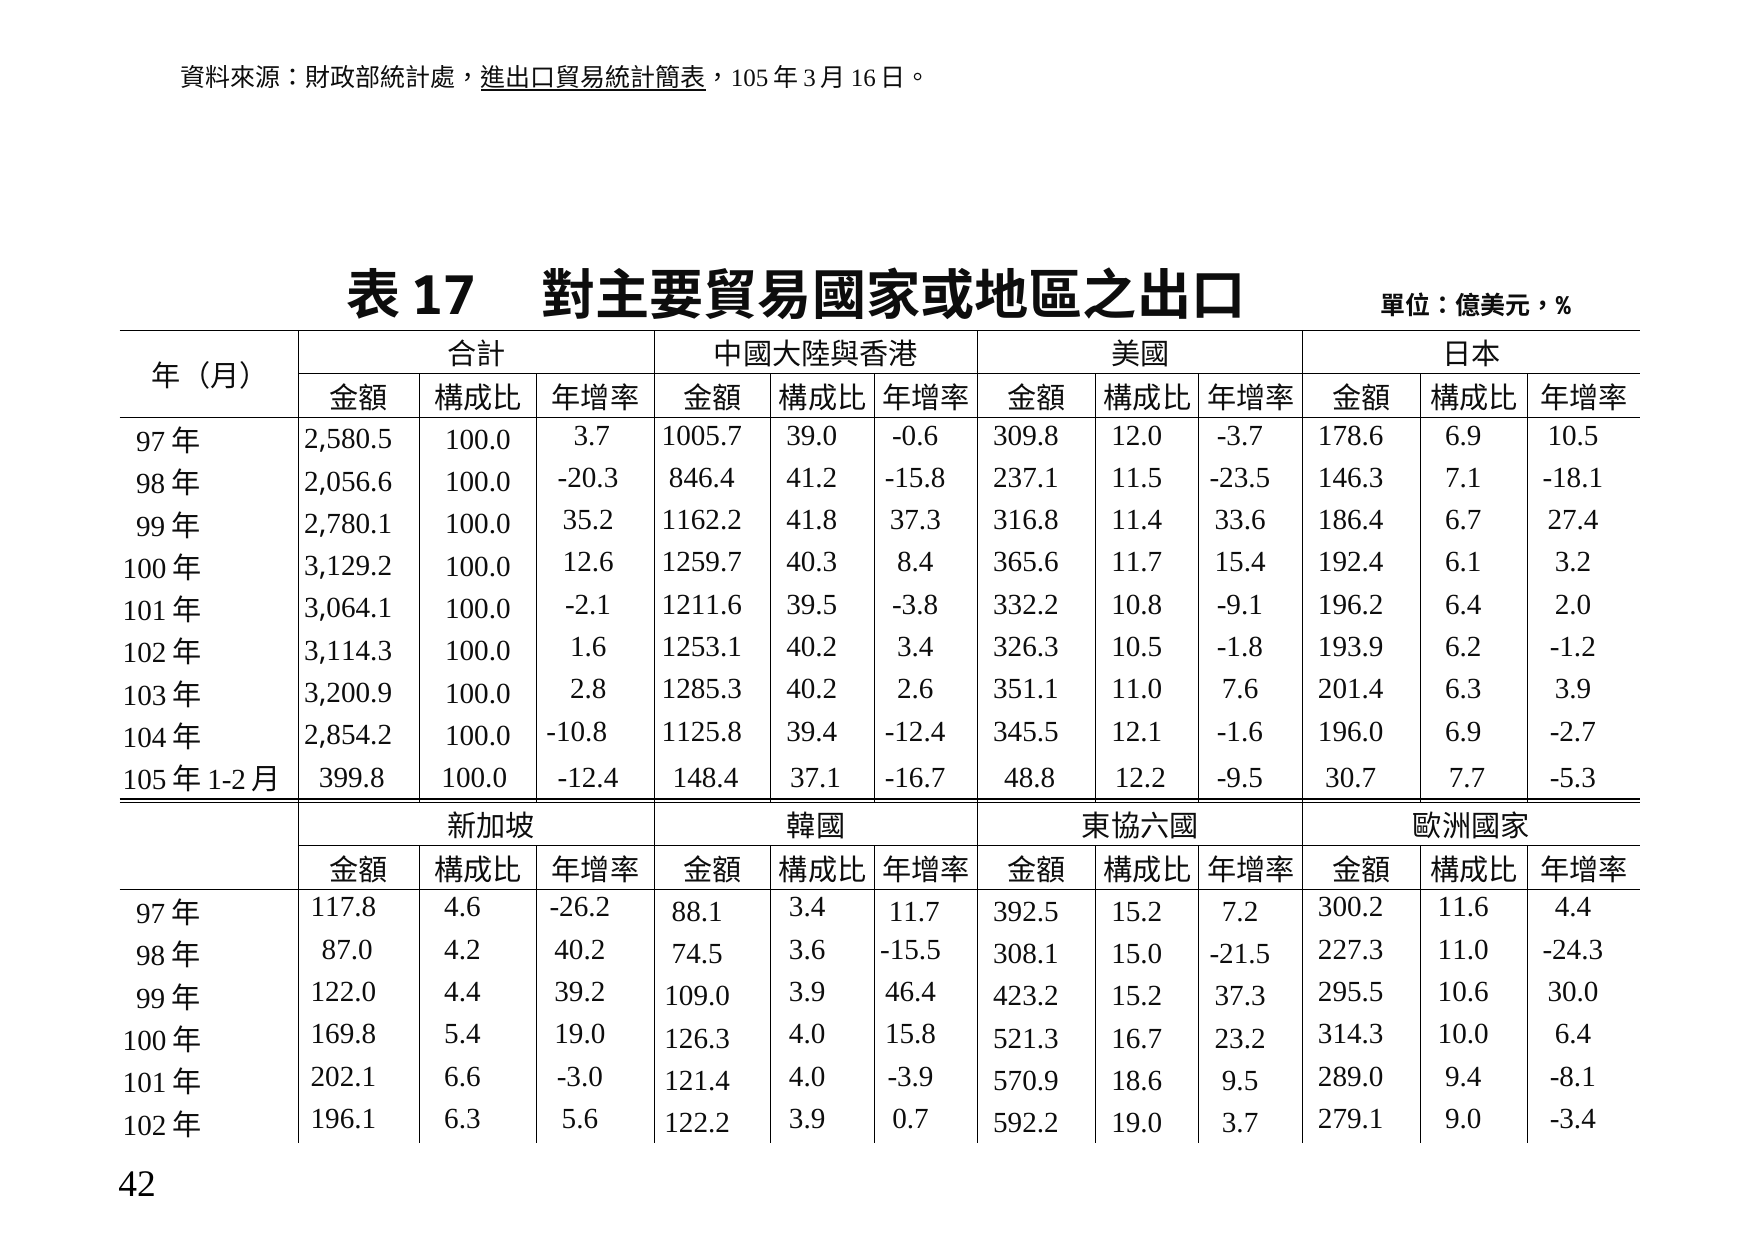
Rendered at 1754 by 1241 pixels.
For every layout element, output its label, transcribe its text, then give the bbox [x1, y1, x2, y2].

table_cell 326.3 [978, 629, 1095, 671]
table_header 合計 [299, 331, 654, 373]
table_cell 6.1 [1421, 545, 1527, 587]
table_cell 19.0 [537, 1016, 654, 1059]
table_cell 3.9 [1528, 671, 1640, 714]
table_cell 5.4 [420, 1016, 536, 1059]
table_cell 16.7 [1096, 1016, 1198, 1059]
table_cell 9.5 [1199, 1059, 1302, 1101]
table_cell 3.7 [537, 418, 654, 460]
table_cell 構成比 [1421, 846, 1527, 888]
table_cell 88.1 [655, 890, 770, 932]
table_cell 196.1 [299, 1101, 419, 1143]
table_cell 104年 [120, 714, 298, 756]
table_cell 202.1 [299, 1059, 419, 1101]
table_cell 3.7 [1199, 1101, 1302, 1143]
table_cell [120, 845, 298, 888]
table_cell 10.8 [1096, 587, 1198, 629]
table_cell 4.0 [771, 1059, 874, 1101]
table_cell 100.0 [420, 418, 536, 460]
table_cell -2.1 [537, 587, 654, 629]
table_cell 1259.7 [655, 545, 770, 587]
table_cell 11.5 [1096, 460, 1198, 502]
table_cell 2,854.2 [299, 714, 419, 756]
table_header 美國 [978, 331, 1302, 373]
table_cell 37.3 [875, 502, 977, 544]
table_cell -2.7 [1528, 714, 1640, 756]
table_cell 40.3 [771, 545, 874, 587]
table_cell 7.1 [1421, 460, 1527, 502]
table_cell 10.5 [1528, 418, 1640, 460]
table_cell 102年 [120, 1101, 298, 1143]
table_cell 東協六國 [978, 803, 1302, 845]
table_cell 12.1 [1096, 714, 1198, 756]
table_cell 316.8 [978, 502, 1095, 544]
table_cell 15.2 [1096, 974, 1198, 1016]
table_cell 196.0 [1303, 714, 1420, 756]
table_cell 309.8 [978, 418, 1095, 460]
table_cell 121.4 [655, 1059, 770, 1101]
table_cell 99年 [120, 974, 298, 1016]
table_cell 98年 [120, 932, 298, 974]
table_cell 11.6 [1421, 890, 1527, 932]
table_cell 332.2 [978, 587, 1095, 629]
table_cell 30.7 [1303, 756, 1420, 798]
table_cell 103年 [120, 671, 298, 714]
table_cell 金額 [655, 374, 770, 417]
table_cell 39.5 [771, 587, 874, 629]
table_header 中國大陸與香港 [655, 331, 977, 373]
table_cell 3.2 [1528, 545, 1640, 587]
table_cell 169.8 [299, 1016, 419, 1059]
table_cell 19.0 [1096, 1101, 1198, 1143]
table_cell 100.0 [420, 460, 536, 502]
table_cell 新加坡 [299, 803, 654, 845]
table_cell 1285.3 [655, 671, 770, 714]
table_cell 6.4 [1421, 587, 1527, 629]
table_cell 846.4 [655, 460, 770, 502]
table_cell 12.6 [537, 545, 654, 587]
table_cell 構成比 [1096, 374, 1198, 417]
table_cell -9.1 [1199, 587, 1302, 629]
table_cell 521.3 [978, 1016, 1095, 1059]
table_cell 2,580.5 [299, 418, 419, 460]
table_cell 41.8 [771, 502, 874, 544]
table_cell 98年 [120, 460, 298, 502]
table_cell 100.0 [420, 756, 536, 798]
table_cell 122.0 [299, 974, 419, 1016]
table_cell 570.9 [978, 1059, 1095, 1101]
table_cell 3.9 [771, 974, 874, 1016]
table_cell 3,200.9 [299, 671, 419, 714]
table_cell 201.4 [1303, 671, 1420, 714]
table_cell 1005.7 [655, 418, 770, 460]
table_cell 1.6 [537, 629, 654, 671]
table_cell -8.1 [1528, 1059, 1640, 1101]
table_cell 11.7 [875, 890, 977, 932]
table_cell 5.6 [537, 1101, 654, 1143]
table_cell 87.0 [299, 932, 419, 974]
table_cell 102年 [120, 629, 298, 671]
table_cell 289.0 [1303, 1059, 1420, 1101]
table_cell 2.0 [1528, 587, 1640, 629]
table_cell 9.0 [1421, 1101, 1527, 1143]
table_cell 126.3 [655, 1016, 770, 1059]
table_cell 12.0 [1096, 418, 1198, 460]
table_cell 100.0 [420, 714, 536, 756]
table_cell 308.1 [978, 932, 1095, 974]
table_cell -5.3 [1528, 756, 1640, 798]
table_cell 27.4 [1528, 502, 1640, 544]
table_cell 100.0 [420, 587, 536, 629]
table_cell 314.3 [1303, 1016, 1420, 1059]
table_cell 年增率 [1199, 846, 1302, 888]
table_cell 1162.2 [655, 502, 770, 544]
table_cell 74.5 [655, 932, 770, 974]
table_cell -3.7 [1199, 418, 1302, 460]
table_cell 金額 [978, 846, 1095, 888]
table_cell 歐洲國家 [1303, 803, 1640, 845]
table_cell 構成比 [771, 374, 874, 417]
table_cell 193.9 [1303, 629, 1420, 671]
table_cell 39.2 [537, 974, 654, 1016]
table_cell 10.5 [1096, 629, 1198, 671]
table_cell 1253.1 [655, 629, 770, 671]
table_cell 99年 [120, 502, 298, 544]
table_cell 構成比 [771, 846, 874, 888]
table_cell 4.4 [420, 974, 536, 1016]
table_cell 15.4 [1199, 545, 1302, 587]
table_cell 8.4 [875, 545, 977, 587]
table_cell 392.5 [978, 890, 1095, 932]
table_cell -1.8 [1199, 629, 1302, 671]
table_cell 48.8 [978, 756, 1095, 798]
table_cell 227.3 [1303, 932, 1420, 974]
table_cell 4.6 [420, 890, 536, 932]
table_cell 4.2 [420, 932, 536, 974]
table_header 年（月） [120, 331, 298, 417]
table_cell 6.3 [420, 1101, 536, 1143]
table_cell 146.3 [1303, 460, 1420, 502]
table_cell 6.4 [1528, 1016, 1640, 1059]
table_cell -20.3 [537, 460, 654, 502]
table_cell 11.0 [1421, 932, 1527, 974]
table_cell 年增率 [875, 846, 977, 888]
table_cell 年增率 [537, 374, 654, 417]
table_cell 2.6 [875, 671, 977, 714]
table_cell 7.7 [1421, 756, 1527, 798]
table_cell 7.6 [1199, 671, 1302, 714]
table_cell 100年 [120, 545, 298, 587]
table_cell 365.6 [978, 545, 1095, 587]
table_cell 178.6 [1303, 418, 1420, 460]
table_cell [120, 803, 298, 845]
table_cell 192.4 [1303, 545, 1420, 587]
table_cell 117.8 [299, 890, 419, 932]
table_cell 148.4 [655, 756, 770, 798]
table_cell 279.1 [1303, 1101, 1420, 1143]
table_cell 11.4 [1096, 502, 1198, 544]
table_cell -15.8 [875, 460, 977, 502]
table_cell 1211.6 [655, 587, 770, 629]
table_cell 11.7 [1096, 545, 1198, 587]
table_cell 6.6 [420, 1059, 536, 1101]
table_cell -3.9 [875, 1059, 977, 1101]
table_cell 122.2 [655, 1101, 770, 1143]
table_header 日本 [1303, 331, 1640, 373]
table_cell 6.9 [1421, 714, 1527, 756]
table_cell 年增率 [1199, 374, 1302, 417]
table_cell -21.5 [1199, 932, 1302, 974]
table_cell 構成比 [1421, 374, 1527, 417]
table_cell 2,780.1 [299, 502, 419, 544]
table_cell 18.6 [1096, 1059, 1198, 1101]
table_cell 100.0 [420, 629, 536, 671]
table_cell 金額 [655, 846, 770, 888]
table_cell 6.9 [1421, 418, 1527, 460]
table_cell 金額 [299, 846, 419, 888]
table_cell 15.0 [1096, 932, 1198, 974]
table_cell 3.9 [771, 1101, 874, 1143]
table_cell 構成比 [420, 846, 536, 888]
table_cell 423.2 [978, 974, 1095, 1016]
table_cell 9.4 [1421, 1059, 1527, 1101]
table_cell -26.2 [537, 890, 654, 932]
table_cell 39.4 [771, 714, 874, 756]
table_cell 金額 [299, 374, 419, 417]
table_cell 37.1 [771, 756, 874, 798]
table_cell 3.4 [875, 629, 977, 671]
table_cell 15.8 [875, 1016, 977, 1059]
table_cell 構成比 [420, 374, 536, 417]
table_cell 構成比 [1096, 846, 1198, 888]
table_cell 3,129.2 [299, 545, 419, 587]
table_cell 109.0 [655, 974, 770, 1016]
table_cell 3,064.1 [299, 587, 419, 629]
table_cell 100.0 [420, 671, 536, 714]
table_cell 金額 [1303, 846, 1420, 888]
table_cell -16.7 [875, 756, 977, 798]
table_cell -15.5 [875, 932, 977, 974]
table_cell -12.4 [875, 714, 977, 756]
table_cell -1.6 [1199, 714, 1302, 756]
table_cell 2,056.6 [299, 460, 419, 502]
table_cell 97年 [120, 890, 298, 932]
table_cell -3.0 [537, 1059, 654, 1101]
table_cell -3.8 [875, 587, 977, 629]
table_cell 6.3 [1421, 671, 1527, 714]
table_cell 100.0 [420, 502, 536, 544]
table_cell 0.7 [875, 1101, 977, 1143]
table_cell 237.1 [978, 460, 1095, 502]
table_cell 39.0 [771, 418, 874, 460]
table_cell -24.3 [1528, 932, 1640, 974]
table_cell 7.2 [1199, 890, 1302, 932]
table_cell 351.1 [978, 671, 1095, 714]
subtitle 表17 對主要貿易國家或地區之出口 單位：億美元，% [118, 251, 1636, 330]
table_cell 金額 [978, 374, 1095, 417]
table_cell 10.0 [1421, 1016, 1527, 1059]
table_cell 295.5 [1303, 974, 1420, 1016]
table_cell -3.4 [1528, 1101, 1640, 1143]
table_cell -0.6 [875, 418, 977, 460]
table_cell 186.4 [1303, 502, 1420, 544]
table_cell 年增率 [1528, 846, 1640, 888]
table_cell 4.4 [1528, 890, 1640, 932]
table_cell 6.7 [1421, 502, 1527, 544]
table_cell 韓國 [655, 803, 977, 845]
table_cell 46.4 [875, 974, 977, 1016]
table_cell 15.2 [1096, 890, 1198, 932]
table_cell -9.5 [1199, 756, 1302, 798]
table_cell 10.6 [1421, 974, 1527, 1016]
table_cell -1.2 [1528, 629, 1640, 671]
table_cell 399.8 [299, 756, 419, 798]
table_cell 3,114.3 [299, 629, 419, 671]
table_cell 年增率 [875, 374, 977, 417]
table_cell 97年 [120, 418, 298, 460]
table_cell -18.1 [1528, 460, 1640, 502]
table_cell 40.2 [537, 932, 654, 974]
table_cell 37.3 [1199, 974, 1302, 1016]
table_cell 4.0 [771, 1016, 874, 1059]
table_cell 300.2 [1303, 890, 1420, 932]
table_cell 1125.8 [655, 714, 770, 756]
table_cell 年增率 [1528, 374, 1640, 417]
table_cell 100.0 [420, 545, 536, 587]
table_cell -10.8 [537, 714, 654, 756]
table_cell 40.2 [771, 671, 874, 714]
table_cell 33.6 [1199, 502, 1302, 544]
table_cell -12.4 [537, 756, 654, 798]
table_cell 3.4 [771, 890, 874, 932]
table_cell -23.5 [1199, 460, 1302, 502]
table_cell 100年 [120, 1016, 298, 1059]
table_cell 101年 [120, 587, 298, 629]
table_cell 30.0 [1528, 974, 1640, 1016]
table_cell 年增率 [537, 846, 654, 888]
table_cell 101年 [120, 1059, 298, 1101]
text 資料來源：財政部統計處，進出口貿易統計簡表，105年3月16日。 [181, 24, 1636, 102]
table_cell 6.2 [1421, 629, 1527, 671]
table_cell 196.2 [1303, 587, 1420, 629]
table_cell 2.8 [537, 671, 654, 714]
table_cell 35.2 [537, 502, 654, 544]
table_cell 40.2 [771, 629, 874, 671]
table_cell 105年1-2月 [120, 756, 298, 798]
table_cell 592.2 [978, 1101, 1095, 1143]
table_cell 41.2 [771, 460, 874, 502]
table_cell 金額 [1303, 374, 1420, 417]
table_cell 23.2 [1199, 1016, 1302, 1059]
table_cell 345.5 [978, 714, 1095, 756]
table_cell 3.6 [771, 932, 874, 974]
table_cell 12.2 [1096, 756, 1198, 798]
table_cell 11.0 [1096, 671, 1198, 714]
